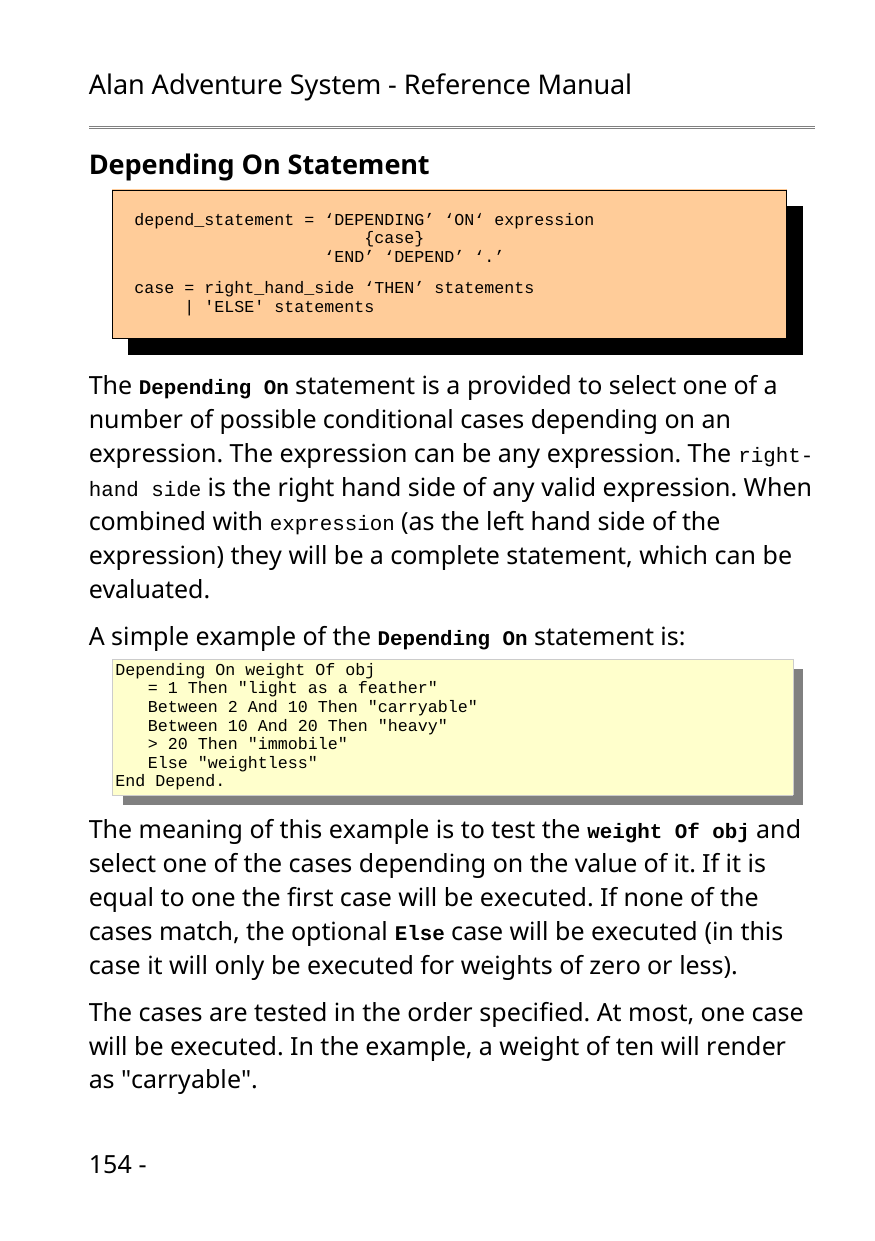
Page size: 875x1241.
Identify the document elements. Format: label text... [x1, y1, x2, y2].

text A simple example of the Depending On statement is: [88, 618, 815, 652]
text depend_statement = ‘DEPENDING’ ‘ON‘ expression {case} ‘END’ ‘DEPEND’ ‘.’ [113, 191, 786, 258]
subtitle Depending On Statement [88, 146, 815, 182]
text The Depending On statement is a provided to select one of a number of possible conditional cases depending on an expression. The expression can be any expression. The right-hand side is the right hand side of any valid expression. When combined with expression (as the left hand side of the expression) they will be a complete statement, which can be evaluated. [88, 368, 815, 606]
text The cases are tested in the order specified. At most, one case will be executed. In the example, a weight of ten will render as "carryable". [88, 994, 815, 1096]
text Depending On weight Of obj = 1 Then "light as a feather" Between 2 And 10 Then "carryable" Between 10 And 20 Then "heavy" > 20 Then "immobile" Else "weightless" End Depend. [113, 660, 793, 795]
text case = right_hand_side ‘THEN’ statements | 'ELSE' statements [113, 258, 786, 338]
text The meaning of this example is to test the weight Of obj and select one of the cases depending on the value of it. If it is equal to one the first case will be exe­cuted. If none of the cases match, the optional Else case will be executed (in this case it will only be executed for weights of zero or less). [88, 812, 815, 982]
